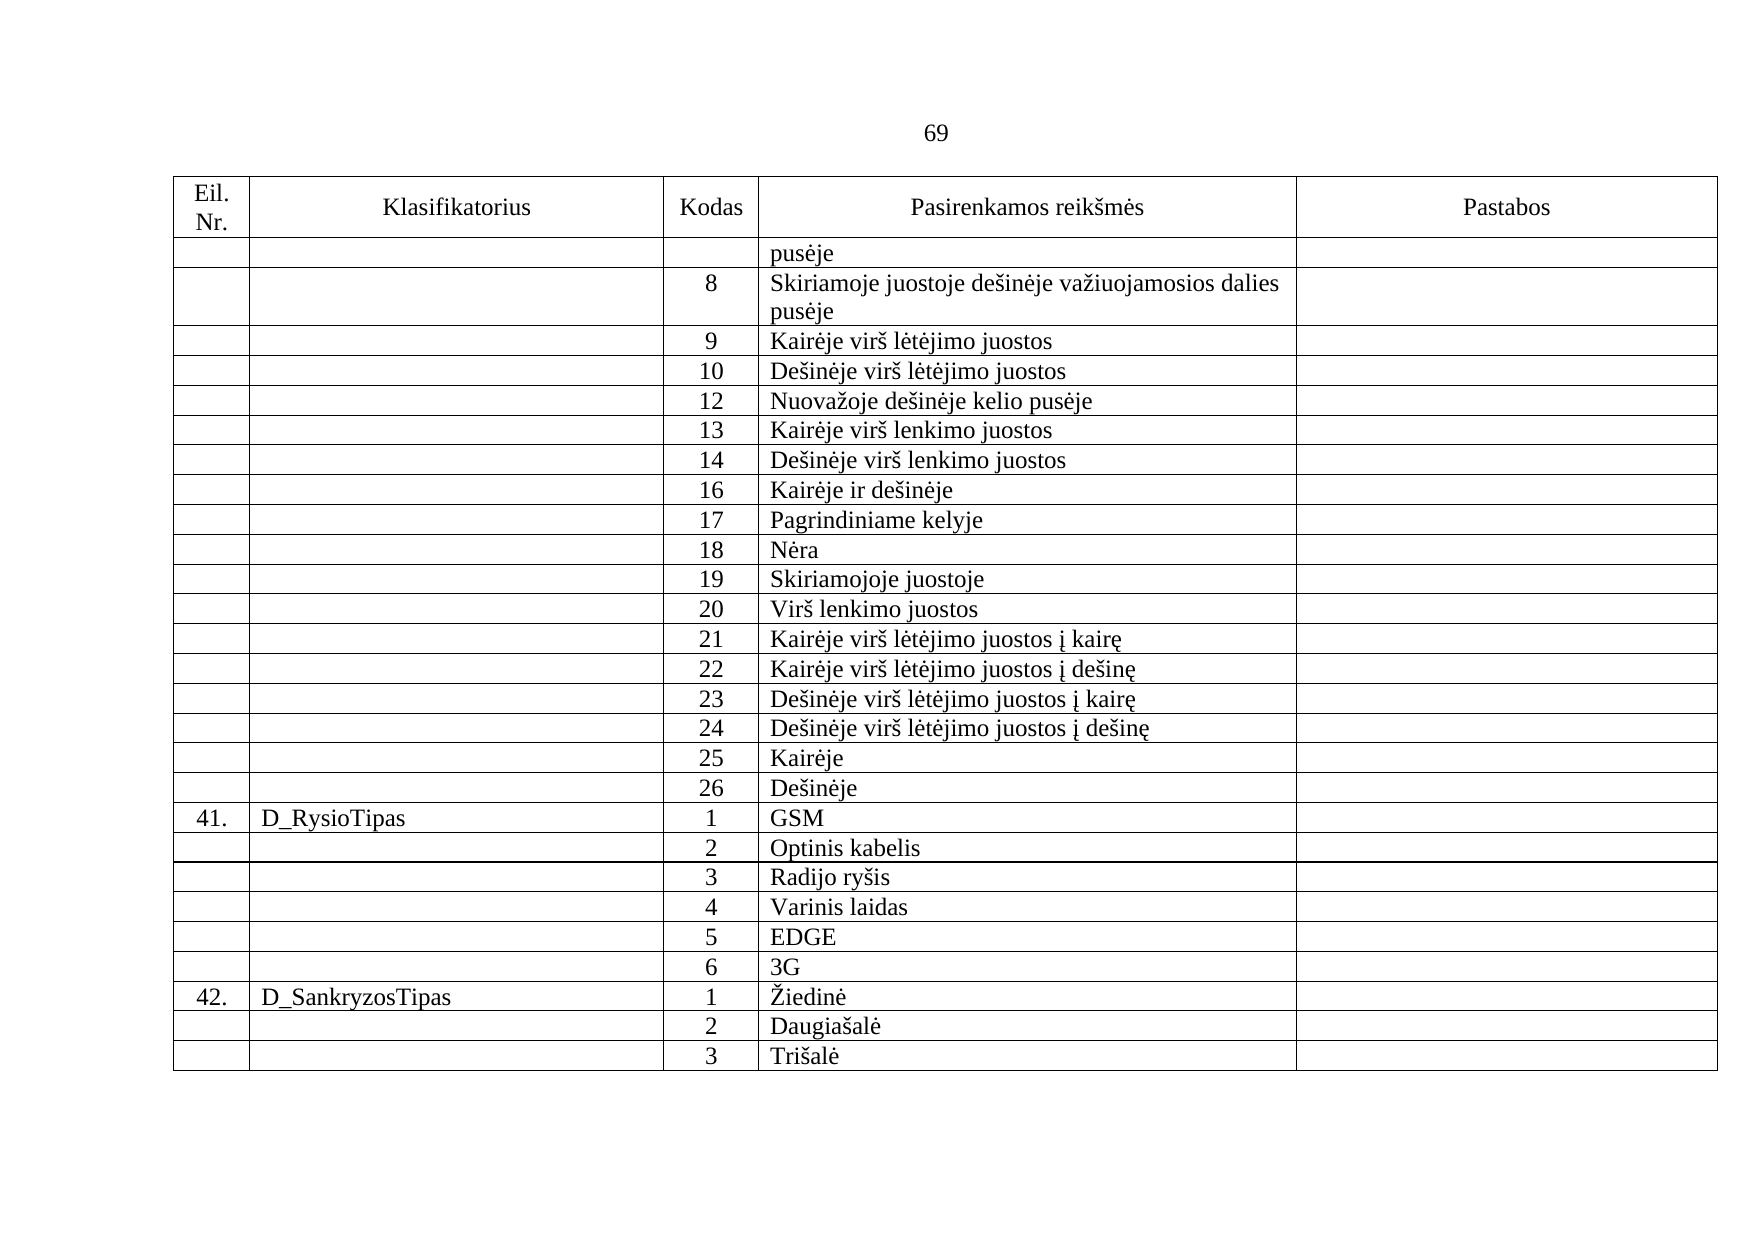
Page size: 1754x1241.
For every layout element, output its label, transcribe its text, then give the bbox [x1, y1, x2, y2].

table_cell [174, 594, 249, 623]
table_cell [250, 892, 663, 921]
table_cell [1297, 386, 1717, 414]
table_cell [174, 743, 249, 772]
table_cell Optinis kabelis [759, 833, 1296, 861]
table_cell 24 [664, 714, 758, 742]
table_cell [250, 565, 663, 593]
table_cell [174, 416, 249, 444]
table_cell [250, 773, 663, 802]
table_cell [1297, 238, 1717, 267]
table_cell EDGE [759, 922, 1296, 951]
table_cell 2 [664, 833, 758, 861]
table_cell 13 [664, 416, 758, 444]
table_cell Radijo ryšis [759, 863, 1296, 891]
table_cell 6 [664, 952, 758, 981]
table_cell [174, 1041, 249, 1070]
table_header Klasifikatorius [250, 177, 663, 237]
table_cell [1297, 1011, 1717, 1040]
table_cell pusėje [759, 238, 1296, 267]
table_cell [250, 535, 663, 563]
table_cell 22 [664, 654, 758, 683]
table_cell [1297, 475, 1717, 504]
table_cell [1297, 326, 1717, 355]
table_cell 5 [664, 922, 758, 951]
table_cell [250, 624, 663, 653]
table_cell 41. [174, 803, 249, 832]
table_cell Kairėje ir dešinėje [759, 475, 1296, 504]
table_cell Virš lenkimo juostos [759, 594, 1296, 623]
table_header Pastabos [1297, 177, 1717, 237]
table_cell GSM [759, 803, 1296, 832]
table_cell 23 [664, 684, 758, 712]
table_cell [250, 1011, 663, 1040]
table_cell [1297, 624, 1717, 653]
table_cell [174, 238, 249, 267]
table_cell 21 [664, 624, 758, 653]
table_cell [174, 565, 249, 593]
table_cell Dešinėje virš lėtėjimo juostos [759, 356, 1296, 385]
table_cell Nuovažoje dešinėje kelio pusėje [759, 386, 1296, 414]
table_cell D_SankryzosTipas [250, 982, 663, 1010]
table_header Kodas [664, 177, 758, 237]
table_cell Skiriamoje juostoje dešinėje važiuojamosios dalies pusėje [759, 268, 1296, 325]
table_cell 3G [759, 952, 1296, 981]
table_cell [250, 922, 663, 951]
table_cell [1297, 654, 1717, 683]
table_cell [250, 952, 663, 981]
table_cell [174, 535, 249, 563]
table_cell [174, 773, 249, 802]
table_cell [250, 714, 663, 742]
table_cell 3 [664, 863, 758, 891]
table_cell Trišalė [759, 1041, 1296, 1070]
table_cell 9 [664, 326, 758, 355]
table_cell 25 [664, 743, 758, 772]
table_cell 4 [664, 892, 758, 921]
table_cell Daugiašalė [759, 1011, 1296, 1040]
table_cell [174, 684, 249, 712]
table_cell 19 [664, 565, 758, 593]
table_cell [1297, 803, 1717, 832]
table_cell Kairėje virš lėtėjimo juostos [759, 326, 1296, 355]
table_cell [174, 386, 249, 414]
table_cell [1297, 268, 1717, 325]
table_cell [250, 475, 663, 504]
table_header Eil. Nr. [174, 177, 249, 237]
table_cell Dešinėje virš lenkimo juostos [759, 445, 1296, 474]
table_cell Dešinėje virš lėtėjimo juostos į dešinę [759, 714, 1296, 742]
table_cell [250, 386, 663, 414]
table_cell [174, 445, 249, 474]
table_cell Dešinėje virš lėtėjimo juostos į kairę [759, 684, 1296, 712]
table_cell 2 [664, 1011, 758, 1040]
table_cell [174, 475, 249, 504]
table_cell [250, 863, 663, 891]
table_cell [1297, 535, 1717, 563]
table_cell 26 [664, 773, 758, 802]
table_cell [1297, 416, 1717, 444]
table_header Pasirenkamos reikšmės [759, 177, 1296, 237]
table_cell 18 [664, 535, 758, 563]
table_cell Kairėje [759, 743, 1296, 772]
table_cell [174, 922, 249, 951]
table_cell Kairėje virš lenkimo juostos [759, 416, 1296, 444]
table_cell [174, 892, 249, 921]
table_cell [1297, 743, 1717, 772]
table_cell [250, 238, 663, 267]
table_cell Nėra [759, 535, 1296, 563]
table_cell [174, 952, 249, 981]
table_cell [1297, 982, 1717, 1010]
table_cell [250, 684, 663, 712]
table_cell [1297, 594, 1717, 623]
table_cell D_RysioTipas [250, 803, 663, 832]
table_cell 20 [664, 594, 758, 623]
table_cell [250, 1041, 663, 1070]
table_cell [250, 326, 663, 355]
table_cell [1297, 922, 1717, 951]
table_cell [1297, 1041, 1717, 1070]
table_cell 17 [664, 505, 758, 534]
table_cell [250, 743, 663, 772]
table_cell [174, 505, 249, 534]
table_cell [1297, 952, 1717, 981]
table_cell [174, 1011, 249, 1040]
table_cell [1297, 833, 1717, 861]
table_cell [664, 238, 758, 267]
table_cell [250, 505, 663, 534]
table_cell [250, 833, 663, 861]
table_cell Varinis laidas [759, 892, 1296, 921]
table_cell [250, 594, 663, 623]
table_cell [1297, 445, 1717, 474]
table_cell [174, 326, 249, 355]
table_cell [250, 268, 663, 325]
table_cell [1297, 863, 1717, 891]
table_cell [174, 356, 249, 385]
table_cell [250, 416, 663, 444]
table_cell 3 [664, 1041, 758, 1070]
table_cell Dešinėje [759, 773, 1296, 802]
table_cell Žiedinė [759, 982, 1296, 1010]
table_cell 1 [664, 803, 758, 832]
table_cell 1 [664, 982, 758, 1010]
table_cell [1297, 505, 1717, 534]
table_cell Kairėje virš lėtėjimo juostos į dešinę [759, 654, 1296, 683]
table_cell [1297, 714, 1717, 742]
table_cell [250, 654, 663, 683]
table_cell [1297, 565, 1717, 593]
table_cell [174, 833, 249, 861]
table_cell [1297, 356, 1717, 385]
table_cell [174, 624, 249, 653]
table_cell [1297, 684, 1717, 712]
table_cell Kairėje virš lėtėjimo juostos į kairę [759, 624, 1296, 653]
table_cell [174, 863, 249, 891]
table_cell Pagrindiniame kelyje [759, 505, 1296, 534]
table_cell [174, 654, 249, 683]
table_cell [250, 356, 663, 385]
table_cell [174, 268, 249, 325]
table_cell 8 [664, 268, 758, 325]
table_cell Skiriamojoje juostoje [759, 565, 1296, 593]
table_cell 42. [174, 982, 249, 1010]
table_cell 14 [664, 445, 758, 474]
table_cell 12 [664, 386, 758, 414]
table_cell 10 [664, 356, 758, 385]
table_cell [174, 714, 249, 742]
table_cell 16 [664, 475, 758, 504]
table_cell [1297, 892, 1717, 921]
table_cell [250, 445, 663, 474]
table_cell [1297, 773, 1717, 802]
